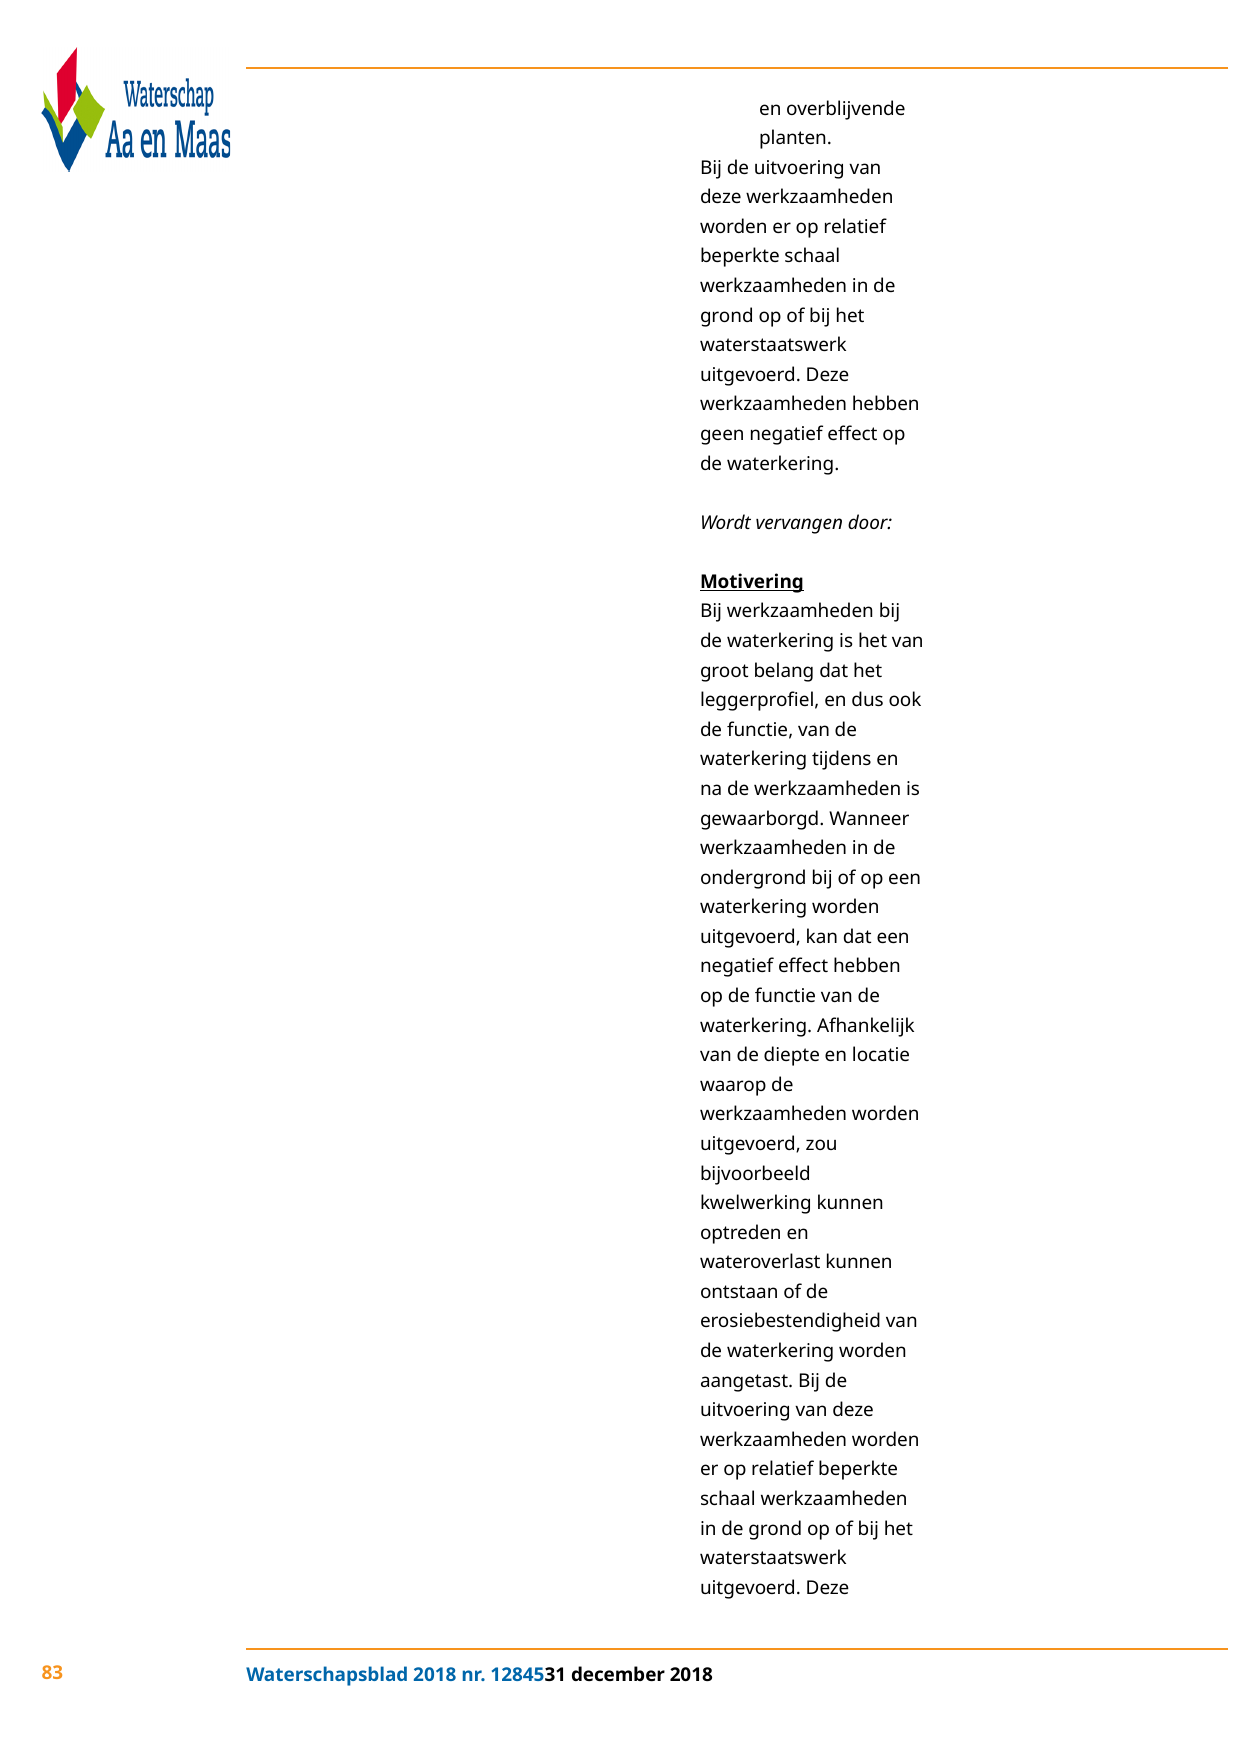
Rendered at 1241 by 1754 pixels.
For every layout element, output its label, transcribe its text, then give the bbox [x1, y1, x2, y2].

table_cell [248, 95, 474, 1600]
picture [41, 47, 231, 172]
table_cell [926, 95, 1152, 1600]
table_cell [474, 95, 700, 1600]
table_cell en overblijvende planten. Bij de uitvoering van deze werkzaamheden worden er op relatief beperkte schaal werkzaamheden in de grond op of bij het waterstaatswerk uitgevoerd. Deze werkzaamheden hebben geen negatief effect op de waterkering. Wordt vervangen door: Motivering Bij werkzaamheden bij de waterkering is het van groot belang dat het leggerprofiel, en dus ook de functie, van de waterkering tijdens en na de werkzaamheden is gewaarborgd. Wanneer werkzaamheden in de ondergrond bij of op een waterkering worden uitgevoerd, kan dat een negatief effect hebben op de functie van de waterkering. Afhankelijk van de diepte en locatie waarop de werkzaamheden worden uitgevoerd, zou bijvoorbeeld kwelwerking kunnen optreden en wateroverlast kunnen ontstaan of de erosiebestendigheid van de waterkering worden aangetast. Bij de uitvoering van deze werkzaamheden worden er op relatief beperkte schaal werkzaamheden in de grond op of bij het waterstaatswerk uitgevoerd. Deze [700, 95, 926, 1600]
